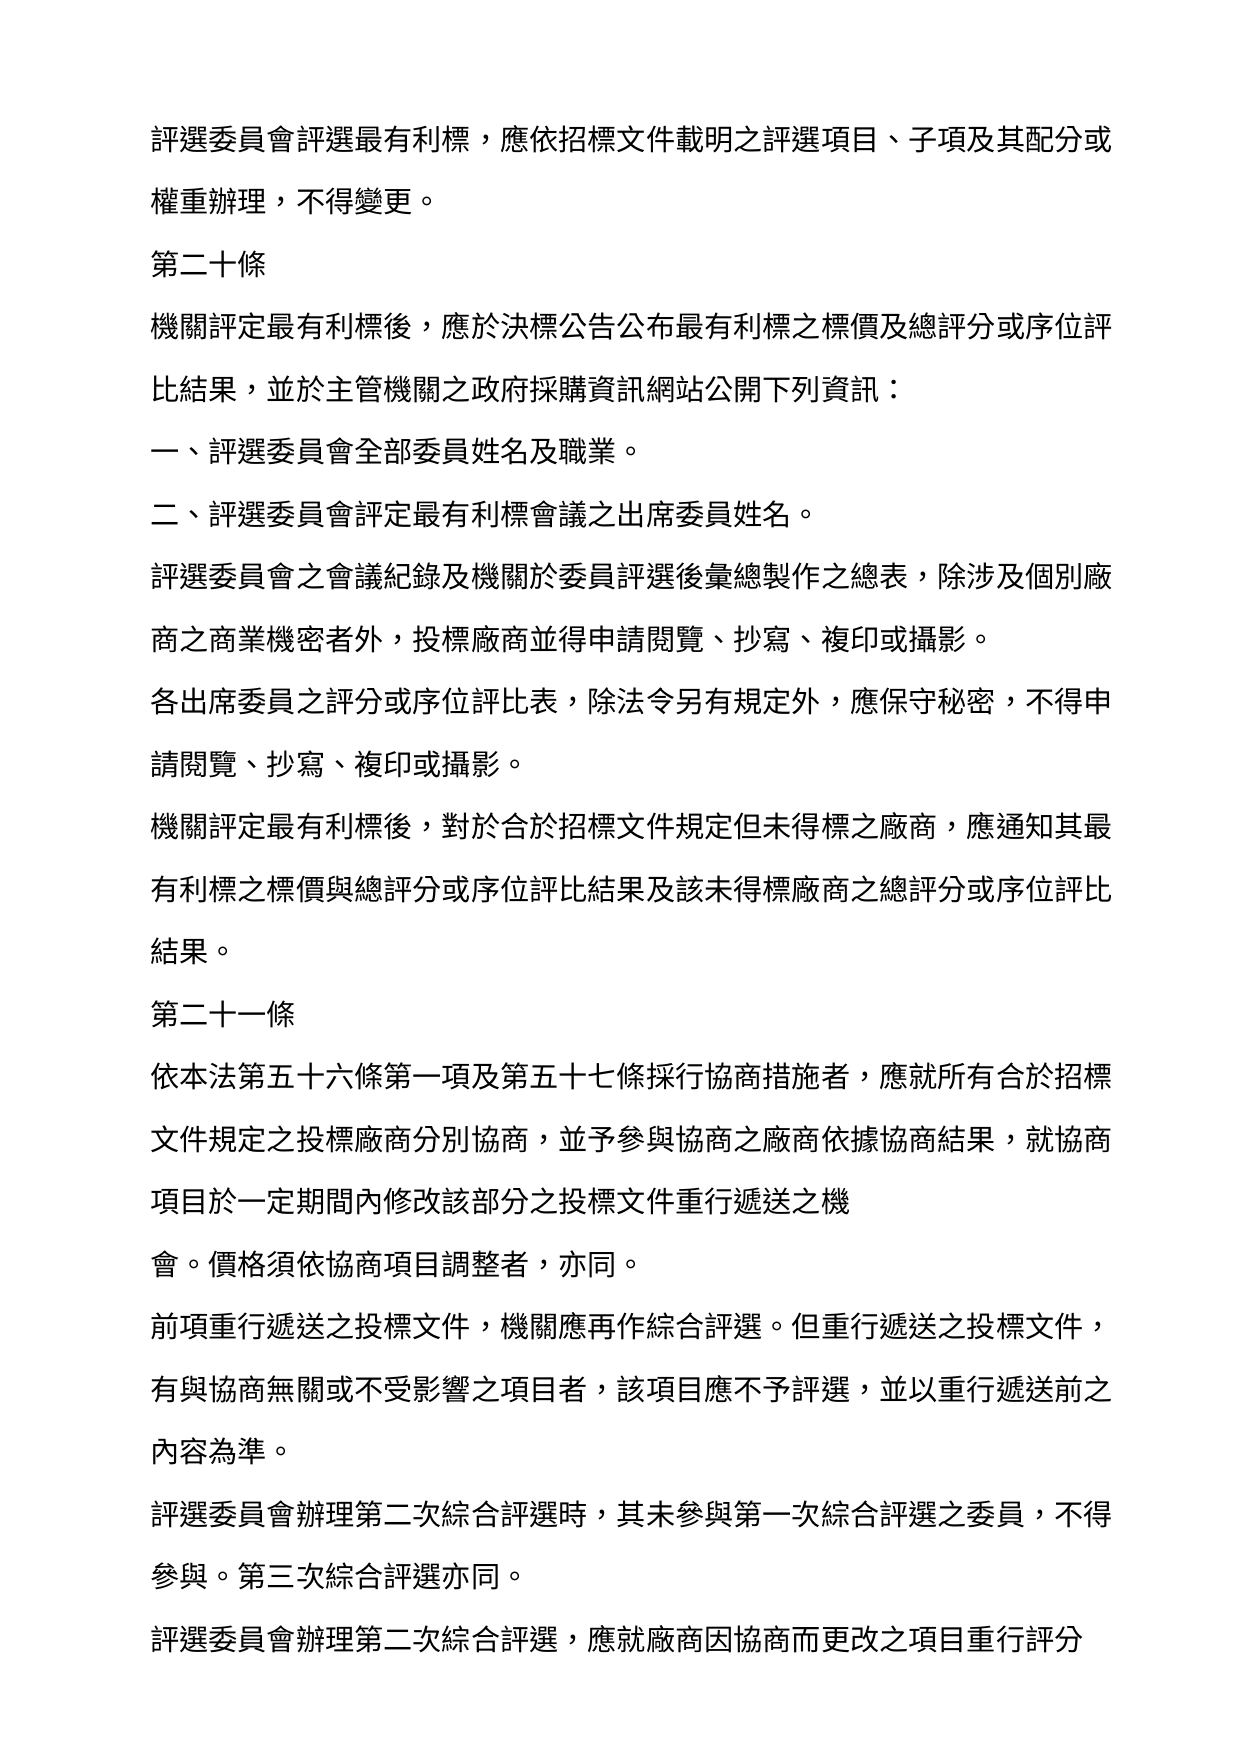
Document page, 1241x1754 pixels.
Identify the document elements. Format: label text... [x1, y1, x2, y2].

text 評選委員會之會議紀錄及機關於委員評選後彙總製作之總表，除涉及個別廠商之商業機密者外，投標廠商並得申請閱覽、抄寫、複印或攝影。 [150, 533, 1122, 658]
text 評選委員會辦理第二次綜合評選時，其未參與第一次綜合評選之委員，不得參與。第三次綜合評選亦同。 [150, 1471, 1122, 1596]
text 依本法第五十六條第一項及第五十七條採行協商措施者，應就所有合於招標文件規定之投標廠商分別協商，並予參與協商之廠商依據協商結果，就協商項目於一定期間內修改該部分之投標文件重行遞送之機 [150, 1033, 1122, 1221]
text 機關評定最有利標後，對於合於招標文件規定但未得標之廠商，應通知其最有利標之標價與總評分或序位評比結果及該未得標廠商之總評分或序位評比結果。 [150, 783, 1122, 971]
text 會。價格須依協商項目調整者，亦同。 [150, 1221, 1122, 1283]
text 評選委員會辦理第二次綜合評選，應就廠商因協商而更改之項目重行評分 [150, 1596, 1122, 1658]
text 二、評選委員會評定最有利標會議之出席委員姓名。 [150, 471, 1122, 533]
text 前項重行遞送之投標文件，機關應再作綜合評選。但重行遞送之投標文件，有與協商無關或不受影響之項目者，該項目應不予評選，並以重行遞送前之內容為準。 [150, 1283, 1122, 1471]
text 第二十條 [150, 221, 1122, 283]
text 機關評定最有利標後，應於決標公告公布最有利標之標價及總評分或序位評比結果，並於主管機關之政府採購資訊網站公開下列資訊： [150, 283, 1122, 408]
text 評選委員會評選最有利標，應依招標文件載明之評選項目、子項及其配分或權重辦理，不得變更。 [150, 96, 1122, 221]
text 一、評選委員會全部委員姓名及職業。 [150, 408, 1122, 471]
text 各出席委員之評分或序位評比表，除法令另有規定外，應保守秘密，不得申請閱覽、抄寫、複印或攝影。 [150, 658, 1122, 783]
text 第二十一條 [150, 971, 1122, 1033]
